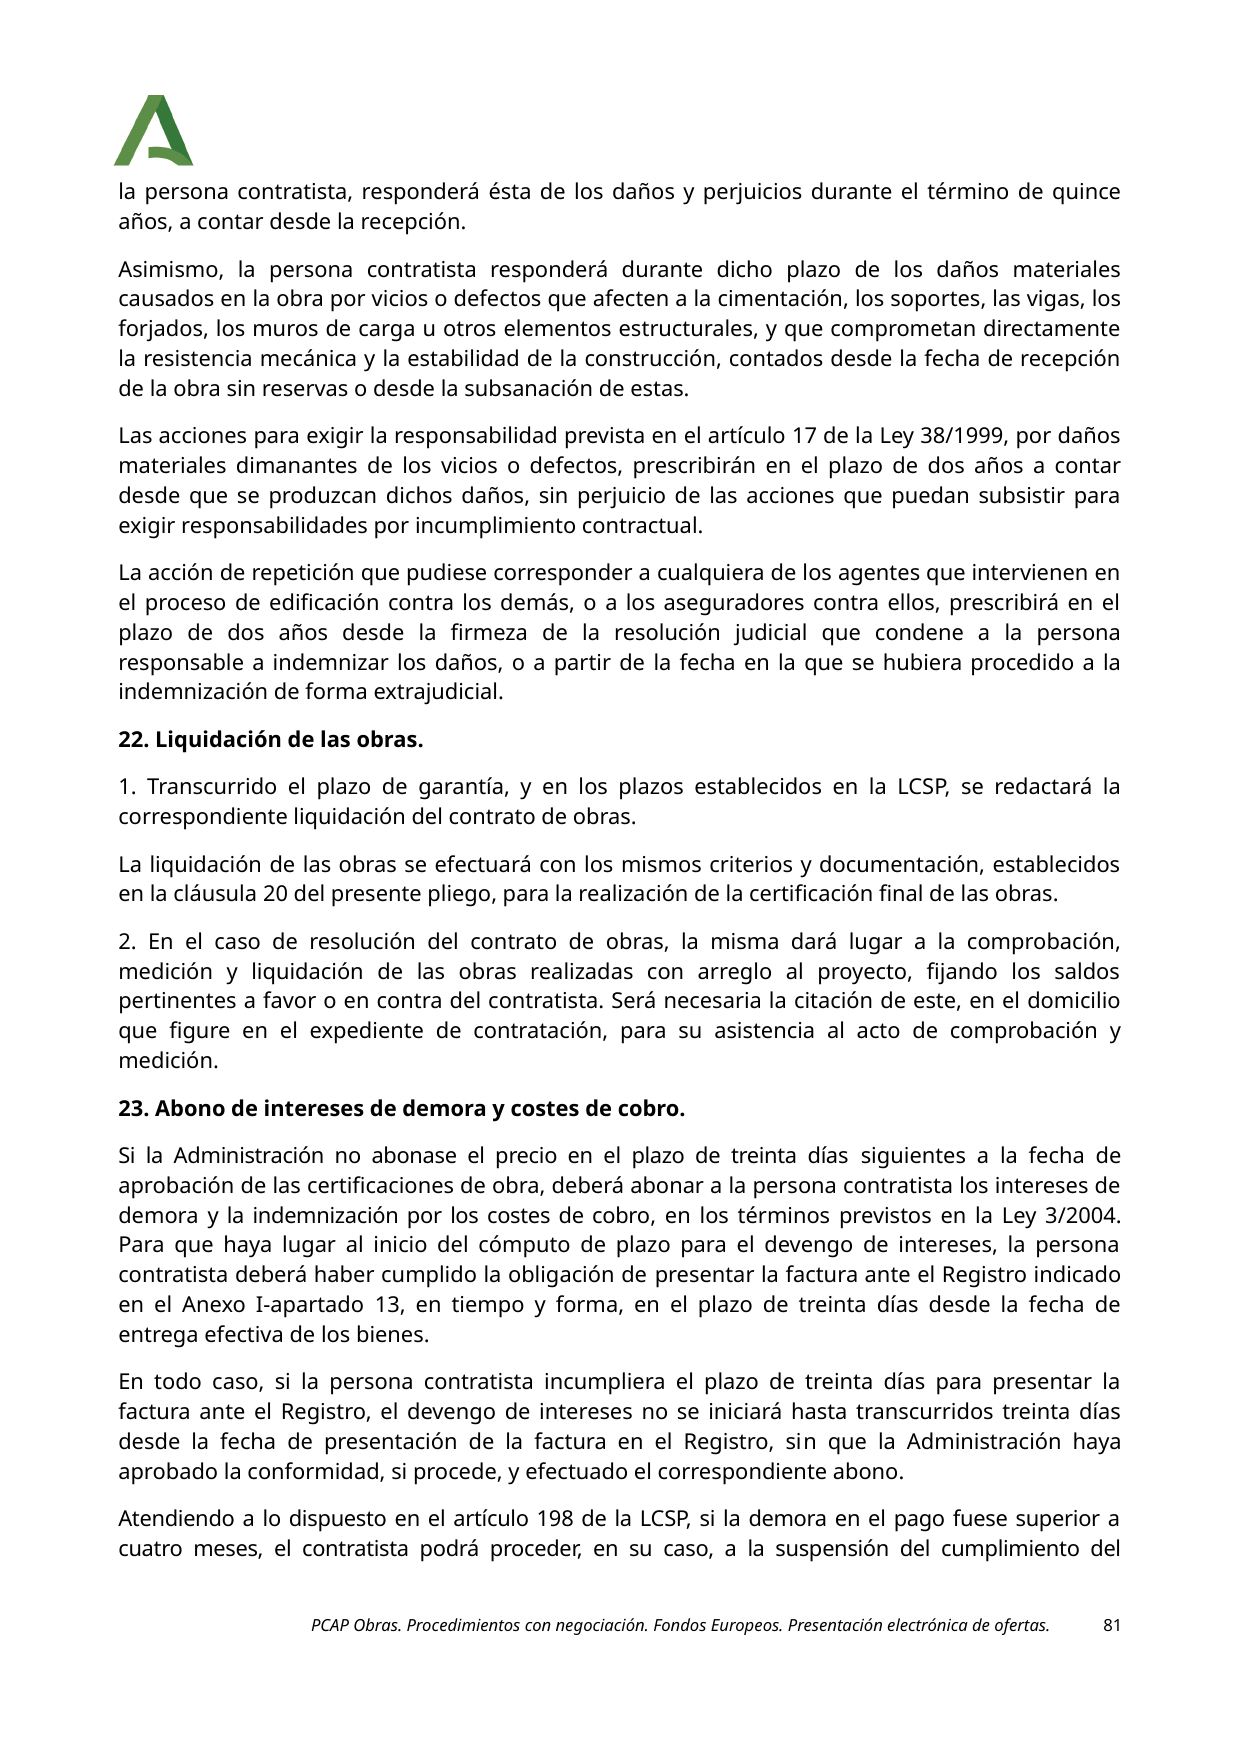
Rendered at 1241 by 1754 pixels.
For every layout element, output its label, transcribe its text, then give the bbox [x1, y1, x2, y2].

text la persona contratista, responderá ésta de los daños y perjuicios durante el término de quince años, a contar desde la recepción. [118, 176, 1122, 236]
text En todo caso, si la persona contratista incumpliera el plazo de treinta días para presentar la factura ante el Registro, el devengo de intereses no se iniciará hasta transcurridos treinta días desde la fecha de presentación de la factura en el Registro, sin que la Administración haya aprobado la conformidad, si procede, y efectuado el correspondiente abono. [118, 1366, 1122, 1486]
text La acción de repetición que pudiese corresponder a cualquiera de los agentes que intervienen en el proceso de edificación contra los demás, o a los aseguradores contra ellos, prescribirá en el plazo de dos años desde la firmeza de la resolución judicial que condene a la persona responsable a indemnizar los daños, o a partir de la fecha en la que se hubiera procedido a la indemnización de forma extrajudicial. [118, 557, 1122, 706]
picture [109, 90, 198, 170]
text La liquidación de las obras se efectuará con los mismos criterios y documentación, establecidos en la cláusula 20 del presente pliego, para la realización de la certificación final de las obras. [118, 849, 1122, 908]
text Atendiendo a lo dispuesto en el artículo 198 de la LCSP, si la demora en el pago fuese superior a cuatro meses, el contratista podrá proceder, en su caso, a la suspensión del cumplimiento del [118, 1503, 1122, 1563]
text 1. Transcurrido el plazo de garantía, y en los plazos establecidos en la LCSP, se redactará la correspondiente liquidación del contrato de obras. [118, 771, 1122, 831]
text Las acciones para exigir la responsabilidad prevista en el artículo 17 de la Ley 38/1999, por daños materiales dimanantes de los vicios o defectos, prescribirán en el plazo de dos años a contar desde que se produzcan dichos daños, sin perjuicio de las acciones que puedan subsistir para exigir responsabilidades por incumplimiento contractual. [118, 420, 1122, 539]
subtitle 23. Abono de intereses de demora y costes de cobro. [118, 1093, 1122, 1122]
text Si la Administración no abonase el precio en el plazo de treinta días siguientes a la fecha de aprobación de las certificaciones de obra, deberá abonar a la persona contratista los intereses de demora y la indemnización por los costes de cobro, en los términos previstos en la Ley 3/2004. Para que haya lugar al inicio del cómputo de plazo para el devengo de intereses, la persona contratista deberá haber cumplido la obligación de presentar la factura ante el Registro indicado en el Anexo I-apartado 13, en tiempo y forma, en el plazo de treinta días desde la fecha de entrega efectiva de los bienes. [118, 1140, 1122, 1349]
text Asimismo, la persona contratista responderá durante dicho plazo de los daños materiales causados en la obra por vicios o defectos que afecten a la cimentación, los soportes, las vigas, los forjados, los muros de carga u otros elementos estructurales, y que comprometan directamente la resistencia mecánica y la estabilidad de la construcción, contados desde la fecha de recepción de la obra sin reservas o desde la subsanación de estas. [118, 254, 1122, 403]
subtitle 22. Liquidación de las obras. [118, 724, 1122, 754]
text 2. En el caso de resolución del contrato de obras, la misma dará lugar a la comprobación, medición y liquidación de las obras realizadas con arreglo al proyecto, fijando los saldos pertinentes a favor o en contra del contratista. Será necesaria la citación de este, en el domicilio que figure en el expediente de contratación, para su asistencia al acto de comprobación y medición. [118, 926, 1122, 1075]
